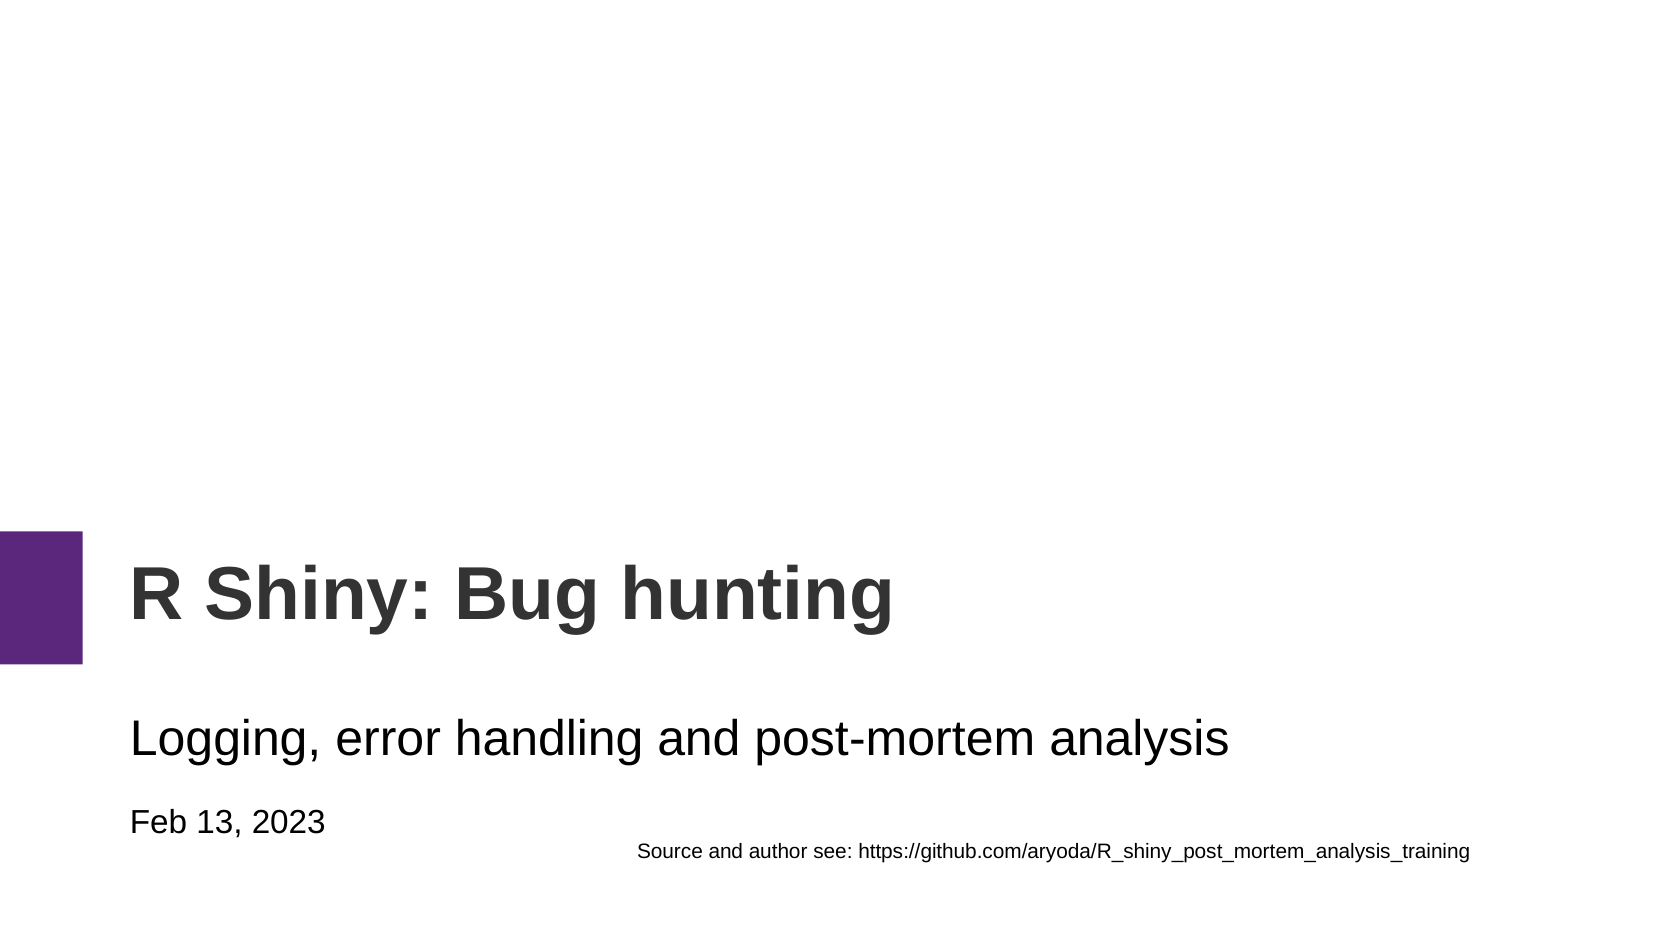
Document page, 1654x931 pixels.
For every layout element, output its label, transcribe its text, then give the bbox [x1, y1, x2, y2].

title R Shiny: Bug hunting [129, 491, 1536, 696]
subtitle Logging, error handling and post-mortem analysis Feb 13, 2023 Source and author see: https://github.com/aryoda/R_shiny_post_mortem_analysis_training [129, 684, 1471, 889]
